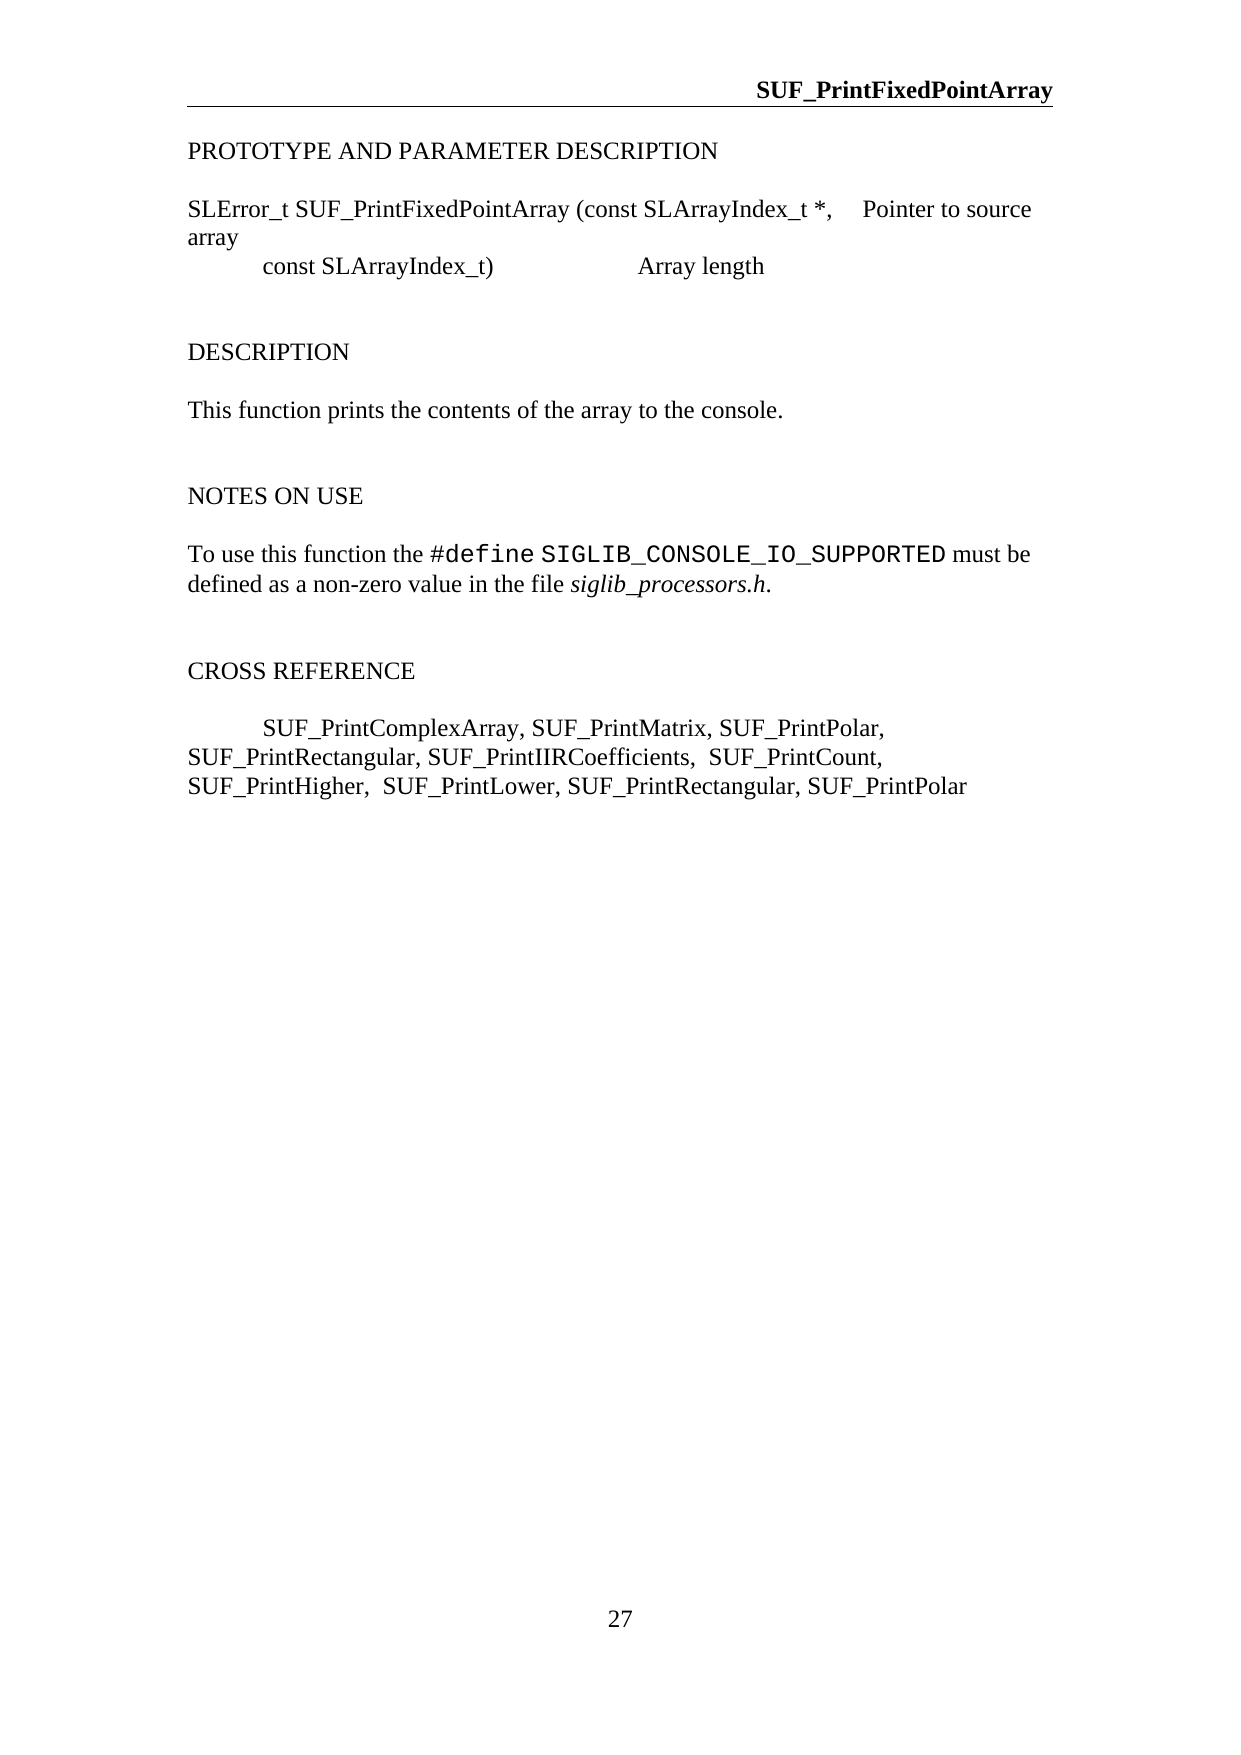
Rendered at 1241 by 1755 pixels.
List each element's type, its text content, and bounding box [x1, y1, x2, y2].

text SUF_PrintComplexArray, SUF_PrintMatrix, SUF_PrintPolar, SUF_PrintRectangular, SUF_PrintIIRCoefficients, SUF_PrintCount, SUF_PrintHigher, SUF_PrintLower, SUF_PrintRectangular, SUF_PrintPolar [187, 713, 1053, 799]
text NOTES ON USE [187, 481, 1053, 510]
text SLError_t SUF_PrintFixedPointArray (const SLArrayIndex_t *, Pointer to source array [187, 194, 1053, 251]
subtitle SUF_PrintFixedPointArray [187, 75, 1053, 106]
text CROSS REFERENCE [187, 656, 1053, 684]
text DESCRIPTION [187, 337, 1053, 366]
text PROTOTYPE AND PARAMETER DESCRIPTION [187, 136, 1053, 165]
text const SLArrayIndex_t) Array length [262, 251, 1053, 280]
text To use this function the #define SIGLIB_CONSOLE_IO_SUPPORTED must be defined as a non-zero value in the file siglib_processors.h. [187, 539, 1053, 598]
text This function prints the contents of the array to the console. [187, 395, 1053, 424]
